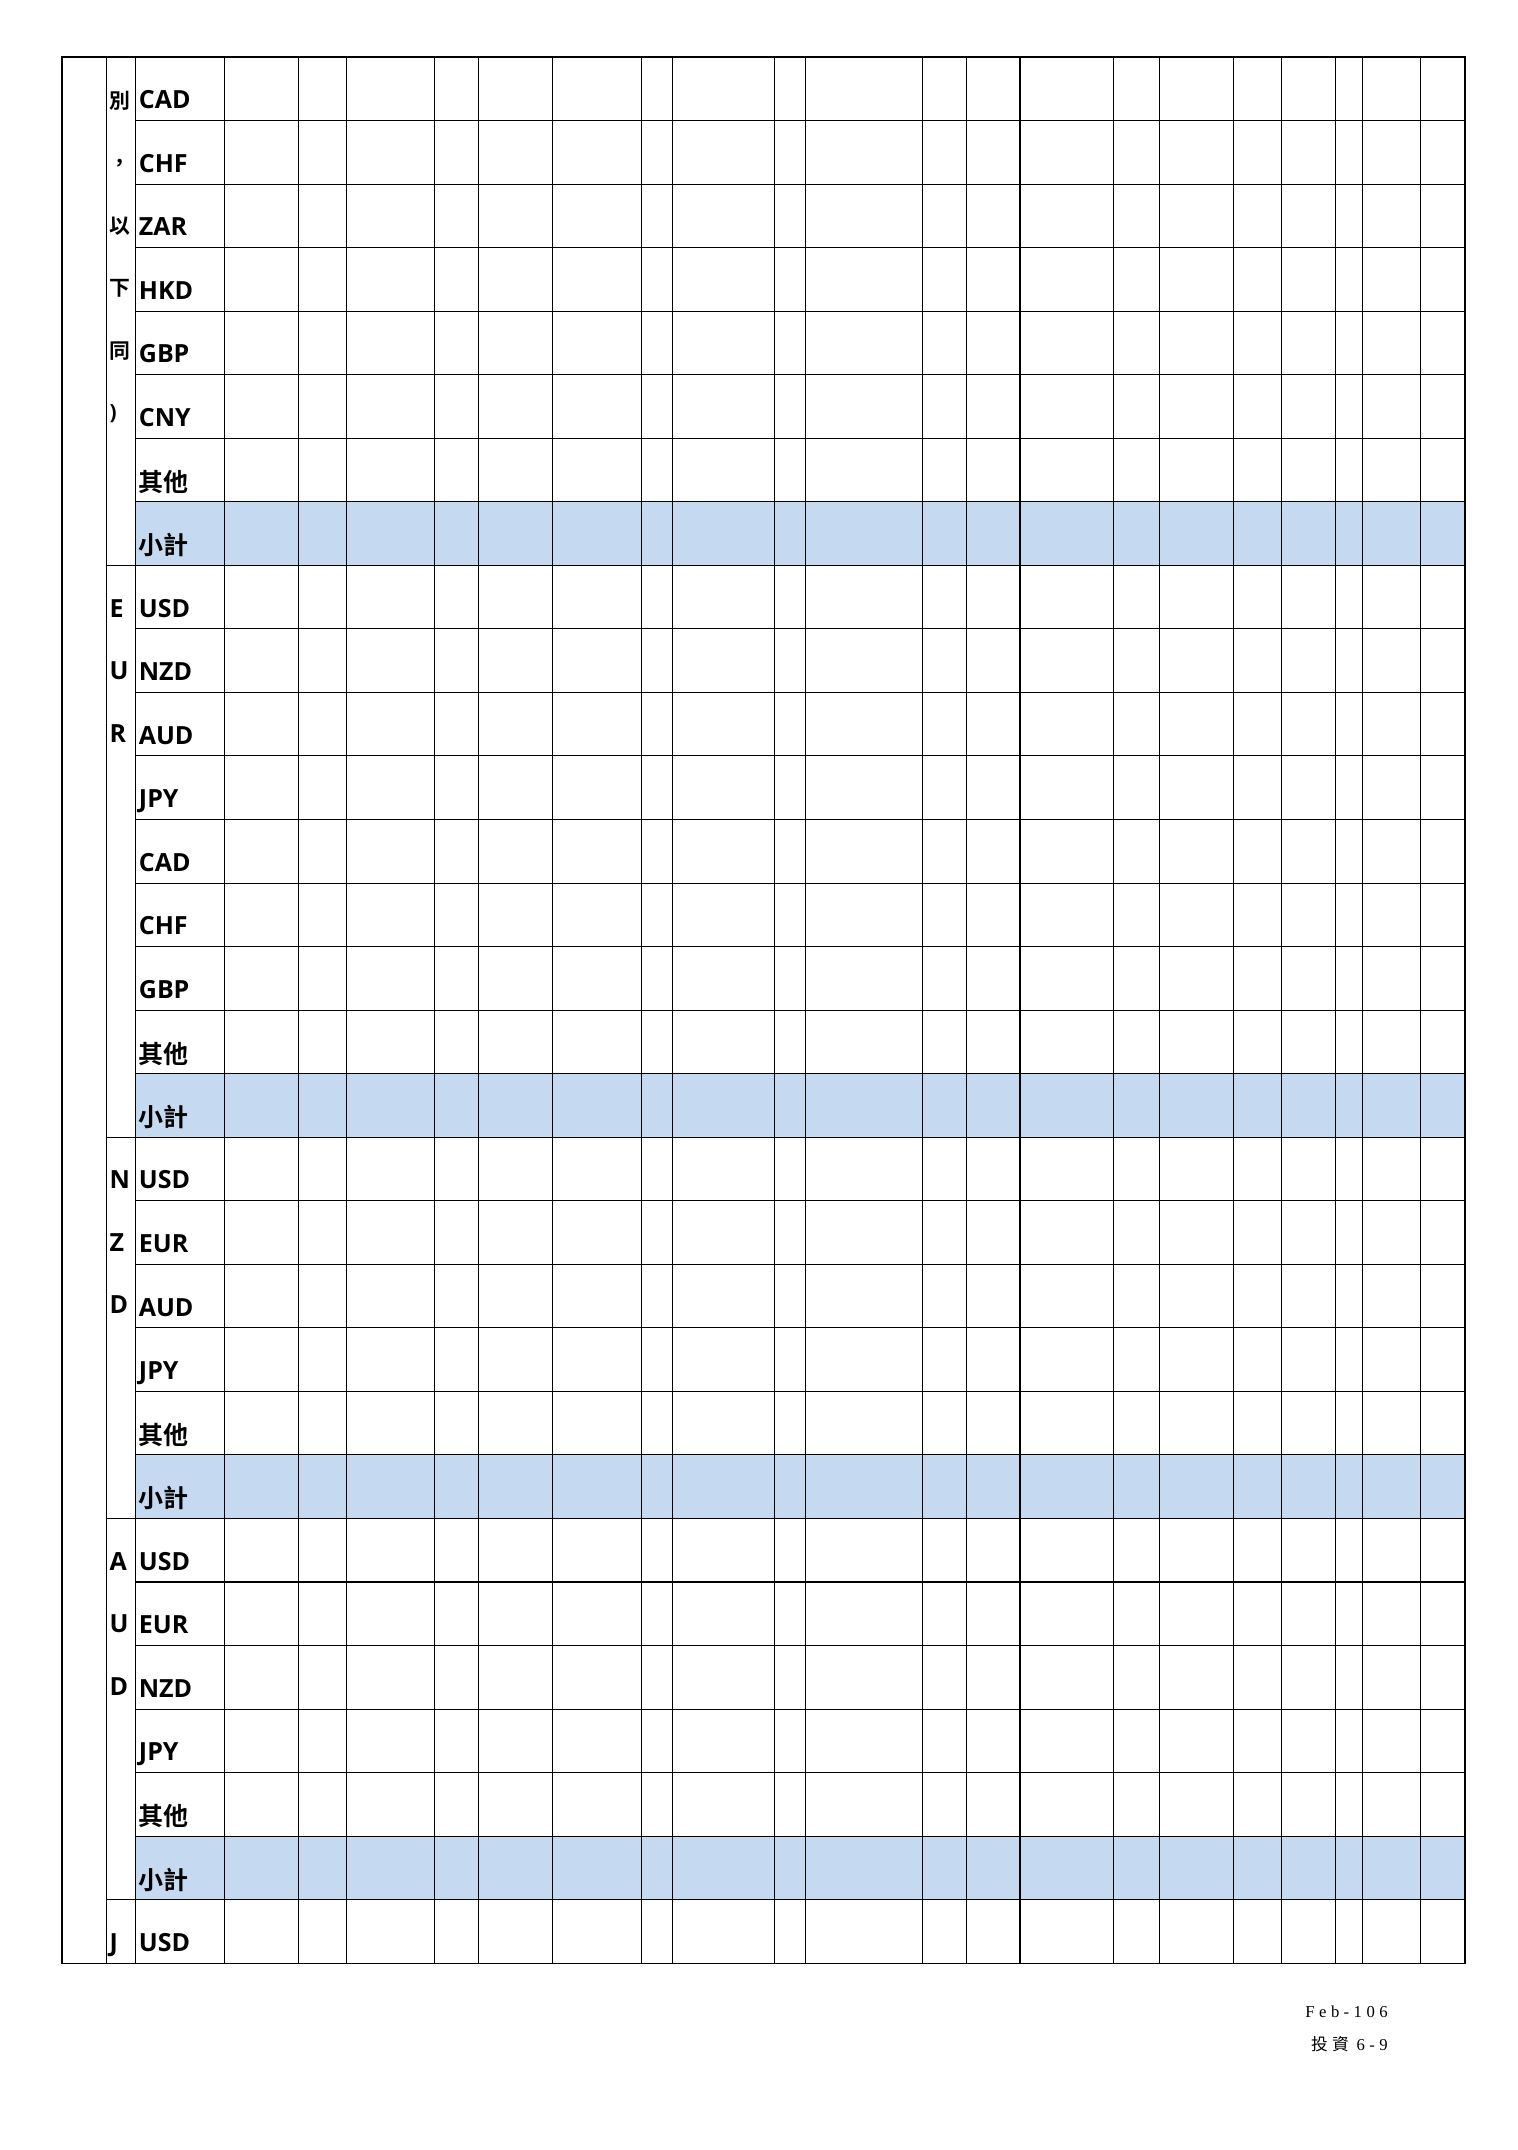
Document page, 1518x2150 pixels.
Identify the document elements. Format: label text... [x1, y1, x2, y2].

table_cell [1021, 248, 1113, 311]
table_cell [1234, 1011, 1281, 1073]
table_cell [299, 185, 346, 247]
table_cell [775, 502, 805, 565]
table_cell [673, 1328, 774, 1391]
table_cell [1160, 629, 1233, 692]
table_cell [1114, 756, 1159, 819]
table_cell [673, 693, 774, 755]
table_cell [1421, 1138, 1464, 1200]
table_cell [1363, 947, 1420, 1009]
table_cell [1336, 185, 1362, 247]
table_cell [225, 439, 298, 501]
table_cell [1363, 1265, 1420, 1327]
table_cell [1021, 1392, 1113, 1454]
table_cell [347, 820, 434, 882]
table_cell 別，以下同) [107, 58, 135, 565]
table_cell [1114, 502, 1159, 565]
table_cell [806, 1074, 922, 1137]
table_cell [1336, 1837, 1362, 1899]
table_cell [553, 1201, 641, 1264]
table_cell EUR [107, 566, 135, 1137]
table_cell [673, 1710, 774, 1772]
table_cell [435, 1455, 478, 1518]
table_cell [1021, 1773, 1113, 1836]
table_cell [225, 1519, 298, 1581]
table_cell [806, 1455, 922, 1518]
table_cell [1021, 121, 1113, 183]
table_cell 小計 [136, 1837, 224, 1899]
table_cell [1336, 1455, 1362, 1518]
table_cell [1021, 1011, 1113, 1073]
table_cell [967, 1519, 1019, 1581]
table_cell [553, 1011, 641, 1073]
table_cell J [107, 1900, 135, 1963]
table_cell [1160, 1773, 1233, 1836]
table_cell [673, 502, 774, 565]
table_cell [347, 947, 434, 1009]
table_cell [642, 1201, 672, 1264]
table_cell [1336, 1201, 1362, 1264]
table_cell [347, 1392, 434, 1454]
table_cell [1234, 1138, 1281, 1200]
table_cell [1282, 502, 1335, 565]
table_cell [1234, 439, 1281, 501]
table_cell [923, 1201, 966, 1264]
table_cell [1021, 312, 1113, 374]
table_cell NZD [136, 1646, 224, 1708]
table_cell [435, 1201, 478, 1264]
table_cell [1282, 375, 1335, 438]
table_cell [435, 121, 478, 183]
table_cell [553, 884, 641, 946]
table_cell [1363, 1138, 1420, 1200]
table_cell [1336, 947, 1362, 1009]
table_cell [299, 502, 346, 565]
table_cell [1336, 439, 1362, 501]
table_cell [967, 312, 1019, 374]
table_cell [673, 439, 774, 501]
table_cell [642, 1710, 672, 1772]
table_cell [1363, 566, 1420, 628]
table_cell [1160, 1519, 1233, 1581]
table_cell [1021, 439, 1113, 501]
table_cell [775, 1392, 805, 1454]
table_cell [435, 566, 478, 628]
table_cell [1114, 1837, 1159, 1899]
table_cell [967, 1265, 1019, 1327]
table_cell [553, 439, 641, 501]
table_cell [1234, 312, 1281, 374]
table_cell [775, 1138, 805, 1200]
table_cell [553, 312, 641, 374]
table_cell EUR [136, 1201, 224, 1264]
table_cell [1021, 629, 1113, 692]
table_cell [435, 58, 478, 120]
table_cell AUD [136, 1265, 224, 1327]
table_cell [1421, 947, 1464, 1009]
table_cell [923, 629, 966, 692]
table_cell 其他 [136, 1392, 224, 1454]
table_cell [435, 629, 478, 692]
table_cell [299, 947, 346, 1009]
table_cell [299, 1328, 346, 1391]
table_cell [299, 693, 346, 755]
table_cell [299, 312, 346, 374]
table_cell [479, 1138, 552, 1200]
table_cell [1421, 1583, 1464, 1645]
table_cell [225, 1074, 298, 1137]
table_cell [967, 121, 1019, 183]
table_cell [553, 58, 641, 120]
table_cell [1363, 121, 1420, 183]
table_cell [1282, 1646, 1335, 1708]
table_cell [1336, 248, 1362, 311]
table_cell [1114, 1392, 1159, 1454]
table_cell [673, 947, 774, 1009]
table_cell [225, 693, 298, 755]
table_cell [1160, 1265, 1233, 1327]
table_cell [347, 375, 434, 438]
table_cell [673, 1519, 774, 1581]
table_cell [775, 566, 805, 628]
table_cell [1114, 566, 1159, 628]
table_cell [806, 248, 922, 311]
table_cell [1336, 1900, 1362, 1963]
table_cell [775, 439, 805, 501]
table_cell [806, 1773, 922, 1836]
table_cell [479, 820, 552, 882]
table_cell [1021, 1074, 1113, 1137]
table_cell [435, 185, 478, 247]
table_cell [1160, 820, 1233, 882]
table_cell [347, 566, 434, 628]
table_cell [553, 1074, 641, 1137]
table_cell [1421, 1328, 1464, 1391]
table_cell [1114, 1265, 1159, 1327]
table_cell [673, 312, 774, 374]
table_cell [1282, 1837, 1335, 1899]
table_cell [299, 1138, 346, 1200]
table_cell [923, 1328, 966, 1391]
table_cell [1282, 58, 1335, 120]
table_cell [1234, 566, 1281, 628]
table_cell [923, 1392, 966, 1454]
table_cell [806, 947, 922, 1009]
table_cell [1021, 1837, 1113, 1899]
table_cell [1234, 1201, 1281, 1264]
table_cell [225, 756, 298, 819]
table_cell [1234, 884, 1281, 946]
table_cell [479, 58, 552, 120]
table_cell [479, 1011, 552, 1073]
table_cell [479, 1583, 552, 1645]
table_cell [299, 248, 346, 311]
table_cell [225, 502, 298, 565]
table_cell [775, 820, 805, 882]
table_cell [775, 1837, 805, 1899]
table_cell [642, 756, 672, 819]
table_cell [1114, 1455, 1159, 1518]
table_cell [642, 1328, 672, 1391]
table_cell [1336, 502, 1362, 565]
table_cell [1021, 566, 1113, 628]
table_cell [1160, 248, 1233, 311]
table_cell [1160, 1646, 1233, 1708]
table_cell USD [136, 1900, 224, 1963]
table_cell [1421, 820, 1464, 882]
table_cell 小計 [136, 1455, 224, 1518]
table_cell [1234, 1455, 1281, 1518]
table_cell [923, 1583, 966, 1645]
table_cell [806, 58, 922, 120]
table_cell [1234, 375, 1281, 438]
table_cell [1336, 756, 1362, 819]
table_cell [967, 947, 1019, 1009]
table_cell [1160, 312, 1233, 374]
table_cell [1160, 1583, 1233, 1645]
table_cell USD [136, 1138, 224, 1200]
table_cell [347, 884, 434, 946]
table_cell AUD [107, 1519, 135, 1899]
table_cell [347, 1900, 434, 1963]
table_cell [299, 1837, 346, 1899]
table_cell [923, 1710, 966, 1772]
table_cell [806, 756, 922, 819]
table_cell [775, 58, 805, 120]
table_cell [1421, 566, 1464, 628]
table_cell [1363, 1519, 1420, 1581]
table_cell [642, 121, 672, 183]
table_cell [673, 1900, 774, 1963]
table_cell [967, 1646, 1019, 1708]
table_cell [1114, 693, 1159, 755]
table_cell [553, 248, 641, 311]
table_cell [1234, 1646, 1281, 1708]
table_cell [479, 312, 552, 374]
table_cell [479, 1392, 552, 1454]
table_cell [1421, 121, 1464, 183]
table_cell [1336, 121, 1362, 183]
table_cell [806, 884, 922, 946]
table_cell [1114, 1773, 1159, 1836]
table_cell [775, 1455, 805, 1518]
table_cell 其他 [136, 439, 224, 501]
table_cell [923, 1519, 966, 1581]
table_cell [435, 1837, 478, 1899]
table_cell [923, 566, 966, 628]
table_cell [967, 248, 1019, 311]
table_cell [1234, 121, 1281, 183]
table_cell [923, 1646, 966, 1708]
table_cell [806, 1646, 922, 1708]
table_cell [1363, 820, 1420, 882]
table_cell [1282, 248, 1335, 311]
table_cell [1160, 1201, 1233, 1264]
table_cell [479, 1074, 552, 1137]
table_cell [642, 1074, 672, 1137]
table_cell [225, 1392, 298, 1454]
table_cell [225, 1646, 298, 1708]
table_cell [775, 1519, 805, 1581]
table_cell [1021, 756, 1113, 819]
table_cell [1421, 248, 1464, 311]
table_cell [299, 1583, 346, 1645]
table_cell [1363, 1773, 1420, 1836]
table_cell [225, 185, 298, 247]
table_cell [967, 375, 1019, 438]
table_cell [347, 502, 434, 565]
table_cell [553, 1773, 641, 1836]
table_cell [1021, 1519, 1113, 1581]
table_cell [1336, 312, 1362, 374]
table_cell [479, 375, 552, 438]
table_cell [923, 185, 966, 247]
table_cell [673, 1074, 774, 1137]
table_cell [923, 121, 966, 183]
table_cell [553, 1583, 641, 1645]
table_cell [1336, 1519, 1362, 1581]
table_cell [553, 1900, 641, 1963]
table_cell [347, 58, 434, 120]
table_cell [1021, 375, 1113, 438]
table_cell [1282, 566, 1335, 628]
table_cell [1234, 1583, 1281, 1645]
table_cell [553, 375, 641, 438]
table_cell [435, 820, 478, 882]
table_cell [1021, 185, 1113, 247]
table_cell [1282, 1138, 1335, 1200]
table_cell [923, 756, 966, 819]
table_cell [479, 947, 552, 1009]
table_cell [673, 629, 774, 692]
table_cell [1114, 1328, 1159, 1391]
table_cell [923, 58, 966, 120]
table_cell [923, 248, 966, 311]
table_cell [299, 121, 346, 183]
table_cell [806, 439, 922, 501]
table_cell [1363, 375, 1420, 438]
table_cell [642, 1583, 672, 1645]
table_cell [1021, 884, 1113, 946]
table_cell [1282, 1265, 1335, 1327]
table_cell [1336, 1074, 1362, 1137]
table_cell [775, 629, 805, 692]
table_cell [435, 248, 478, 311]
table_cell [225, 1455, 298, 1518]
table_cell [1234, 248, 1281, 311]
table_cell [1114, 1201, 1159, 1264]
table_cell [775, 693, 805, 755]
table_cell [967, 1900, 1019, 1963]
table_cell [1336, 884, 1362, 946]
table_cell [1160, 375, 1233, 438]
table_cell [553, 121, 641, 183]
table_cell [479, 1900, 552, 1963]
table_cell [673, 248, 774, 311]
table_cell [806, 1011, 922, 1073]
table_cell [435, 502, 478, 565]
table_cell [553, 502, 641, 565]
table_cell [673, 185, 774, 247]
table_cell [1114, 1011, 1159, 1073]
table_cell [1421, 439, 1464, 501]
table_cell [1114, 947, 1159, 1009]
table_cell [806, 185, 922, 247]
table_cell [1421, 502, 1464, 565]
table_cell [642, 58, 672, 120]
table_cell [435, 1265, 478, 1327]
table_cell [553, 1837, 641, 1899]
table_cell [435, 312, 478, 374]
table_cell [775, 1710, 805, 1772]
table_cell [1363, 1837, 1420, 1899]
table_cell [1421, 629, 1464, 692]
table_cell [806, 693, 922, 755]
table_cell [1282, 1773, 1335, 1836]
table_cell [1363, 1201, 1420, 1264]
table_cell [1336, 58, 1362, 120]
table_cell [347, 1646, 434, 1708]
table_cell [1421, 185, 1464, 247]
table_cell [1114, 375, 1159, 438]
table_cell [967, 502, 1019, 565]
table_cell [1160, 1392, 1233, 1454]
table_cell [225, 1837, 298, 1899]
table_cell [1282, 629, 1335, 692]
table_cell [225, 58, 298, 120]
table_cell [806, 502, 922, 565]
table_cell [1421, 1392, 1464, 1454]
table_cell [673, 1011, 774, 1073]
table_cell [299, 375, 346, 438]
table_cell [775, 1900, 805, 1963]
table_cell [225, 121, 298, 183]
table_cell [923, 1138, 966, 1200]
table_cell [967, 1710, 1019, 1772]
table_cell [923, 1074, 966, 1137]
table_cell [1021, 947, 1113, 1009]
table_cell [775, 756, 805, 819]
table_cell [1363, 1392, 1420, 1454]
table_cell [642, 1646, 672, 1708]
table_cell [299, 566, 346, 628]
table_cell [806, 1265, 922, 1327]
table_cell 小計 [136, 1074, 224, 1137]
table_cell [642, 1900, 672, 1963]
table_cell CHF [136, 884, 224, 946]
table_cell USD [136, 566, 224, 628]
table_cell [479, 1265, 552, 1327]
table_cell [967, 1011, 1019, 1073]
table_cell [225, 1583, 298, 1645]
table_cell [1363, 1328, 1420, 1391]
table_cell [1021, 502, 1113, 565]
table_cell [923, 947, 966, 1009]
table_cell [225, 1710, 298, 1772]
table_cell [1234, 1328, 1281, 1391]
table_cell [1234, 1265, 1281, 1327]
table_cell [775, 884, 805, 946]
table_cell [1160, 1138, 1233, 1200]
table_cell [673, 820, 774, 882]
table_cell [435, 1138, 478, 1200]
table_cell [1021, 58, 1113, 120]
table_cell [435, 947, 478, 1009]
table_cell [1234, 756, 1281, 819]
table_cell [479, 693, 552, 755]
table_cell [1282, 1455, 1335, 1518]
table_cell [553, 1519, 641, 1581]
table_cell [673, 375, 774, 438]
table_cell [1421, 884, 1464, 946]
table_cell [923, 1837, 966, 1899]
table_cell [299, 1392, 346, 1454]
table_cell [673, 1773, 774, 1836]
table_cell [923, 502, 966, 565]
table_cell [347, 693, 434, 755]
table_cell [1234, 58, 1281, 120]
table_cell [923, 439, 966, 501]
table_cell [1021, 1201, 1113, 1264]
table_cell [1114, 1710, 1159, 1772]
table_cell [1336, 1392, 1362, 1454]
table_cell [1114, 121, 1159, 183]
table_cell [1363, 1011, 1420, 1073]
table_cell [435, 1074, 478, 1137]
table_cell [299, 1646, 346, 1708]
table_cell [553, 1646, 641, 1708]
table_cell [1336, 629, 1362, 692]
table_cell [923, 884, 966, 946]
table_cell [1421, 1900, 1464, 1963]
table_cell [1234, 629, 1281, 692]
table_cell [225, 1773, 298, 1836]
table_cell [1160, 1074, 1233, 1137]
table_cell [435, 1583, 478, 1645]
table_cell [775, 121, 805, 183]
table_cell [479, 1646, 552, 1708]
table_cell [299, 629, 346, 692]
table_cell [923, 820, 966, 882]
table_cell [347, 1773, 434, 1836]
table_cell [1421, 1011, 1464, 1073]
table_cell [806, 312, 922, 374]
table_cell [775, 947, 805, 1009]
table_cell [1421, 1455, 1464, 1518]
table_cell [1160, 439, 1233, 501]
table_cell [1234, 1710, 1281, 1772]
table_cell [435, 756, 478, 819]
table_cell [1336, 693, 1362, 755]
table_cell [1282, 1328, 1335, 1391]
table_cell [479, 185, 552, 247]
table_cell [806, 1710, 922, 1772]
table_cell [967, 693, 1019, 755]
table_cell [553, 629, 641, 692]
table_cell [1421, 1773, 1464, 1836]
table_cell [967, 1773, 1019, 1836]
table_cell [806, 1328, 922, 1391]
table_cell [435, 1519, 478, 1581]
table_cell [225, 1900, 298, 1963]
table_cell [642, 312, 672, 374]
table_cell JPY [136, 1710, 224, 1772]
table_cell [806, 1900, 922, 1963]
table_cell [1336, 566, 1362, 628]
table_cell [673, 1201, 774, 1264]
table_cell [1234, 1900, 1281, 1963]
table_cell [673, 1583, 774, 1645]
table_cell [1282, 1583, 1335, 1645]
table_cell ZAR [136, 185, 224, 247]
table_cell [1114, 248, 1159, 311]
table_cell [225, 629, 298, 692]
table_cell JPY [136, 1328, 224, 1391]
table_cell [1363, 439, 1420, 501]
table_cell [923, 1455, 966, 1518]
table_cell [1114, 884, 1159, 946]
table_cell [435, 1328, 478, 1391]
table_cell [806, 121, 922, 183]
table_cell [299, 1011, 346, 1073]
table_cell [347, 1583, 434, 1645]
table_cell [967, 820, 1019, 882]
table_cell [967, 1392, 1019, 1454]
table_cell [479, 1201, 552, 1264]
table_cell [299, 756, 346, 819]
table_cell [923, 375, 966, 438]
table_cell [967, 1455, 1019, 1518]
table_cell [642, 1455, 672, 1518]
table_cell [1234, 1837, 1281, 1899]
table_cell [967, 756, 1019, 819]
table_cell [1363, 1455, 1420, 1518]
table_cell [1336, 820, 1362, 882]
table_cell [1336, 1265, 1362, 1327]
table_cell [642, 1265, 672, 1327]
table_cell [435, 693, 478, 755]
table_cell [1282, 884, 1335, 946]
table_cell [1114, 1519, 1159, 1581]
table_cell [1234, 693, 1281, 755]
table_cell [347, 756, 434, 819]
table_cell NZD [107, 1138, 135, 1518]
table_cell [673, 1138, 774, 1200]
table_cell [1282, 1074, 1335, 1137]
table_cell [479, 1455, 552, 1518]
table_cell [1336, 375, 1362, 438]
table_cell [1282, 1519, 1335, 1581]
table_cell [923, 1773, 966, 1836]
table_cell [923, 1265, 966, 1327]
table_cell [673, 884, 774, 946]
table_cell [642, 375, 672, 438]
table_cell [1421, 1646, 1464, 1708]
table_cell [553, 1710, 641, 1772]
table_cell [225, 375, 298, 438]
table_cell [435, 1646, 478, 1708]
table_cell [479, 248, 552, 311]
table_cell [806, 629, 922, 692]
table_cell [967, 1583, 1019, 1645]
table_cell [435, 1011, 478, 1073]
table_cell [479, 1710, 552, 1772]
table_cell [1363, 1710, 1420, 1772]
table_cell [1282, 312, 1335, 374]
table_cell [225, 566, 298, 628]
table_cell [642, 884, 672, 946]
table_cell [479, 121, 552, 183]
table_cell [553, 1392, 641, 1454]
table_cell [967, 884, 1019, 946]
table_cell HKD [136, 248, 224, 311]
table_cell [1336, 1583, 1362, 1645]
table_cell [1282, 439, 1335, 501]
table_cell [435, 1773, 478, 1836]
table_cell [1363, 58, 1420, 120]
table_cell [1421, 1201, 1464, 1264]
table_cell [673, 58, 774, 120]
table_cell [299, 439, 346, 501]
table_cell [673, 121, 774, 183]
table_cell NZD [136, 629, 224, 692]
table_cell [642, 439, 672, 501]
table_cell [479, 884, 552, 946]
table_cell [225, 884, 298, 946]
table_cell [967, 566, 1019, 628]
table_cell [642, 248, 672, 311]
table_cell [775, 312, 805, 374]
table_cell [347, 1011, 434, 1073]
table_cell [1160, 1900, 1233, 1963]
table_cell [1021, 1138, 1113, 1200]
table_cell [1421, 1710, 1464, 1772]
table_cell [673, 1265, 774, 1327]
table_cell [1114, 58, 1159, 120]
table_cell [299, 1074, 346, 1137]
table_cell [1421, 1837, 1464, 1899]
table_cell [1282, 1900, 1335, 1963]
table_cell [806, 1837, 922, 1899]
table_cell [299, 884, 346, 946]
table_cell [775, 1646, 805, 1708]
table_cell [1160, 1455, 1233, 1518]
table_cell [299, 1265, 346, 1327]
table_cell [775, 1074, 805, 1137]
table_cell [673, 566, 774, 628]
table_cell [1421, 1265, 1464, 1327]
table_cell [1363, 312, 1420, 374]
table_cell EUR [136, 1583, 224, 1645]
table_cell [1421, 1074, 1464, 1137]
table_cell [1282, 185, 1335, 247]
table_cell [347, 1201, 434, 1264]
table_cell [642, 566, 672, 628]
table_cell [1114, 1900, 1159, 1963]
table_cell [923, 693, 966, 755]
table_cell [1021, 1583, 1113, 1645]
table_cell [1234, 1392, 1281, 1454]
table_cell [642, 947, 672, 1009]
table_cell [479, 439, 552, 501]
table_cell [1160, 121, 1233, 183]
table_cell [225, 248, 298, 311]
table_cell [1282, 1710, 1335, 1772]
table_cell [673, 756, 774, 819]
table_cell [923, 1011, 966, 1073]
table_cell [1021, 1265, 1113, 1327]
table_cell [1282, 947, 1335, 1009]
table_cell [1363, 185, 1420, 247]
table_cell [553, 693, 641, 755]
table_cell [347, 1138, 434, 1200]
table_cell [435, 1710, 478, 1772]
table_cell [299, 58, 346, 120]
table_cell [299, 1710, 346, 1772]
table_cell [299, 1201, 346, 1264]
table_cell [642, 1011, 672, 1073]
table_cell [63, 58, 106, 1963]
table_cell [1234, 1519, 1281, 1581]
table_cell [347, 121, 434, 183]
table_cell [1114, 820, 1159, 882]
table_cell [1421, 1519, 1464, 1581]
table_cell GBP [136, 947, 224, 1009]
table_cell [1160, 1328, 1233, 1391]
table_cell [435, 1392, 478, 1454]
table_cell [1114, 312, 1159, 374]
table_cell [479, 756, 552, 819]
table_cell [299, 1773, 346, 1836]
table_cell [642, 502, 672, 565]
table_cell CAD [136, 820, 224, 882]
table_cell [806, 1392, 922, 1454]
table_cell [967, 439, 1019, 501]
table_cell [435, 884, 478, 946]
table_cell AUD [136, 693, 224, 755]
table_cell [1021, 1710, 1113, 1772]
table_cell [642, 1773, 672, 1836]
table_cell [347, 248, 434, 311]
table_cell [225, 947, 298, 1009]
table_cell 小計 [136, 502, 224, 565]
table_cell [806, 1519, 922, 1581]
table_cell [553, 947, 641, 1009]
table_cell [1421, 756, 1464, 819]
table_cell [1363, 756, 1420, 819]
table_cell [479, 1837, 552, 1899]
table_cell 其他 [136, 1773, 224, 1836]
table_cell [1336, 1710, 1362, 1772]
table_cell [775, 1265, 805, 1327]
table_cell [1234, 820, 1281, 882]
table_cell [1336, 1138, 1362, 1200]
table_cell [1234, 1074, 1281, 1137]
table_cell [642, 185, 672, 247]
table_cell [775, 185, 805, 247]
table_cell [347, 1328, 434, 1391]
table_cell [967, 185, 1019, 247]
table_cell [1363, 1900, 1420, 1963]
table_cell [225, 1328, 298, 1391]
table_cell [479, 502, 552, 565]
table_cell [1282, 1392, 1335, 1454]
table_cell [553, 1328, 641, 1391]
table_cell [435, 375, 478, 438]
table_cell [1234, 1773, 1281, 1836]
table_cell [1363, 502, 1420, 565]
table_cell [1363, 1074, 1420, 1137]
table_cell [775, 1011, 805, 1073]
table_cell [1160, 58, 1233, 120]
table_cell [225, 1138, 298, 1200]
table_cell [347, 439, 434, 501]
table_cell USD [136, 1519, 224, 1581]
table_cell [479, 1328, 552, 1391]
table_cell [1421, 375, 1464, 438]
table_cell [347, 629, 434, 692]
table_cell [553, 756, 641, 819]
table_cell [642, 1138, 672, 1200]
table_cell [923, 312, 966, 374]
table_cell [1421, 58, 1464, 120]
table_cell [347, 1710, 434, 1772]
table_cell [1021, 1646, 1113, 1708]
table_cell [967, 1328, 1019, 1391]
table_cell [967, 58, 1019, 120]
table_cell [1021, 820, 1113, 882]
table_cell [673, 1392, 774, 1454]
table_cell [642, 1392, 672, 1454]
table_cell [673, 1837, 774, 1899]
table_cell [1282, 1201, 1335, 1264]
table_cell [1160, 185, 1233, 247]
table_cell [775, 248, 805, 311]
table_cell [347, 185, 434, 247]
table_cell [1282, 693, 1335, 755]
table_cell [1234, 185, 1281, 247]
table_cell CAD [136, 58, 224, 120]
table_cell [1021, 1328, 1113, 1391]
table_cell [967, 1837, 1019, 1899]
table_cell [642, 1519, 672, 1581]
table_cell [673, 1646, 774, 1708]
table_cell [1234, 947, 1281, 1009]
table_cell [347, 1519, 434, 1581]
table_cell [642, 820, 672, 882]
table_cell [225, 1201, 298, 1264]
table_cell [1282, 1011, 1335, 1073]
table_cell [806, 375, 922, 438]
table_cell [1114, 439, 1159, 501]
table_cell [1421, 312, 1464, 374]
table_cell [967, 1138, 1019, 1200]
table_cell [1021, 1455, 1113, 1518]
table_cell [553, 1455, 641, 1518]
table_cell [1160, 502, 1233, 565]
table_cell [775, 1773, 805, 1836]
table_cell [479, 1773, 552, 1836]
table_cell [1336, 1011, 1362, 1073]
table_cell [347, 1455, 434, 1518]
table_cell [1160, 1837, 1233, 1899]
table_cell [479, 1519, 552, 1581]
table_cell [806, 1138, 922, 1200]
table_cell [553, 566, 641, 628]
table_cell [1363, 693, 1420, 755]
table_cell [1234, 502, 1281, 565]
table_cell [435, 439, 478, 501]
table_cell [347, 312, 434, 374]
table_cell [1363, 1646, 1420, 1708]
table_cell [553, 185, 641, 247]
table_cell [347, 1265, 434, 1327]
table_cell [347, 1837, 434, 1899]
table_cell [1021, 1900, 1113, 1963]
table_cell [299, 1519, 346, 1581]
table_cell [1160, 1011, 1233, 1073]
table_cell [806, 820, 922, 882]
table_cell [479, 566, 552, 628]
table_cell [1282, 820, 1335, 882]
table_cell [1114, 1646, 1159, 1708]
table_cell [299, 820, 346, 882]
table_cell 其他 [136, 1011, 224, 1073]
table_cell [1160, 693, 1233, 755]
table_cell [1114, 185, 1159, 247]
table_cell CNY [136, 375, 224, 438]
table_cell [553, 820, 641, 882]
table_cell [1282, 121, 1335, 183]
table_cell [1114, 1074, 1159, 1137]
table_cell [1114, 629, 1159, 692]
table_cell [225, 312, 298, 374]
table_cell [1160, 566, 1233, 628]
table_cell [1160, 756, 1233, 819]
table_cell [479, 629, 552, 692]
table_cell CHF [136, 121, 224, 183]
table_cell GBP [136, 312, 224, 374]
table_cell [299, 1900, 346, 1963]
table_cell [1363, 884, 1420, 946]
table_cell [775, 1583, 805, 1645]
table_cell [642, 1837, 672, 1899]
table_cell [1114, 1138, 1159, 1200]
table_cell JPY [136, 756, 224, 819]
table_cell [642, 629, 672, 692]
table_cell [806, 566, 922, 628]
table_cell [299, 1455, 346, 1518]
table_cell [1114, 1583, 1159, 1645]
table_cell [1021, 693, 1113, 755]
table_cell [1160, 1710, 1233, 1772]
table_cell [923, 1900, 966, 1963]
table_cell [1336, 1646, 1362, 1708]
table_cell [1160, 884, 1233, 946]
table_cell [1336, 1773, 1362, 1836]
table_cell [1363, 1583, 1420, 1645]
table_cell [1336, 1328, 1362, 1391]
table_cell [775, 375, 805, 438]
table_cell [967, 629, 1019, 692]
table_cell [806, 1201, 922, 1264]
table_cell [225, 820, 298, 882]
table_cell [553, 1265, 641, 1327]
table_cell [673, 1455, 774, 1518]
table_cell [553, 1138, 641, 1200]
table_cell [967, 1074, 1019, 1137]
table_cell [1160, 947, 1233, 1009]
table_cell [775, 1328, 805, 1391]
table_cell [225, 1265, 298, 1327]
table_cell [775, 1201, 805, 1264]
table_cell [967, 1201, 1019, 1264]
table_cell [1363, 248, 1420, 311]
table_cell [1421, 693, 1464, 755]
table_cell [1282, 756, 1335, 819]
table_cell [347, 1074, 434, 1137]
table_cell [642, 693, 672, 755]
table_cell [225, 1011, 298, 1073]
table_cell [806, 1583, 922, 1645]
table_cell [435, 1900, 478, 1963]
table_cell [1363, 629, 1420, 692]
